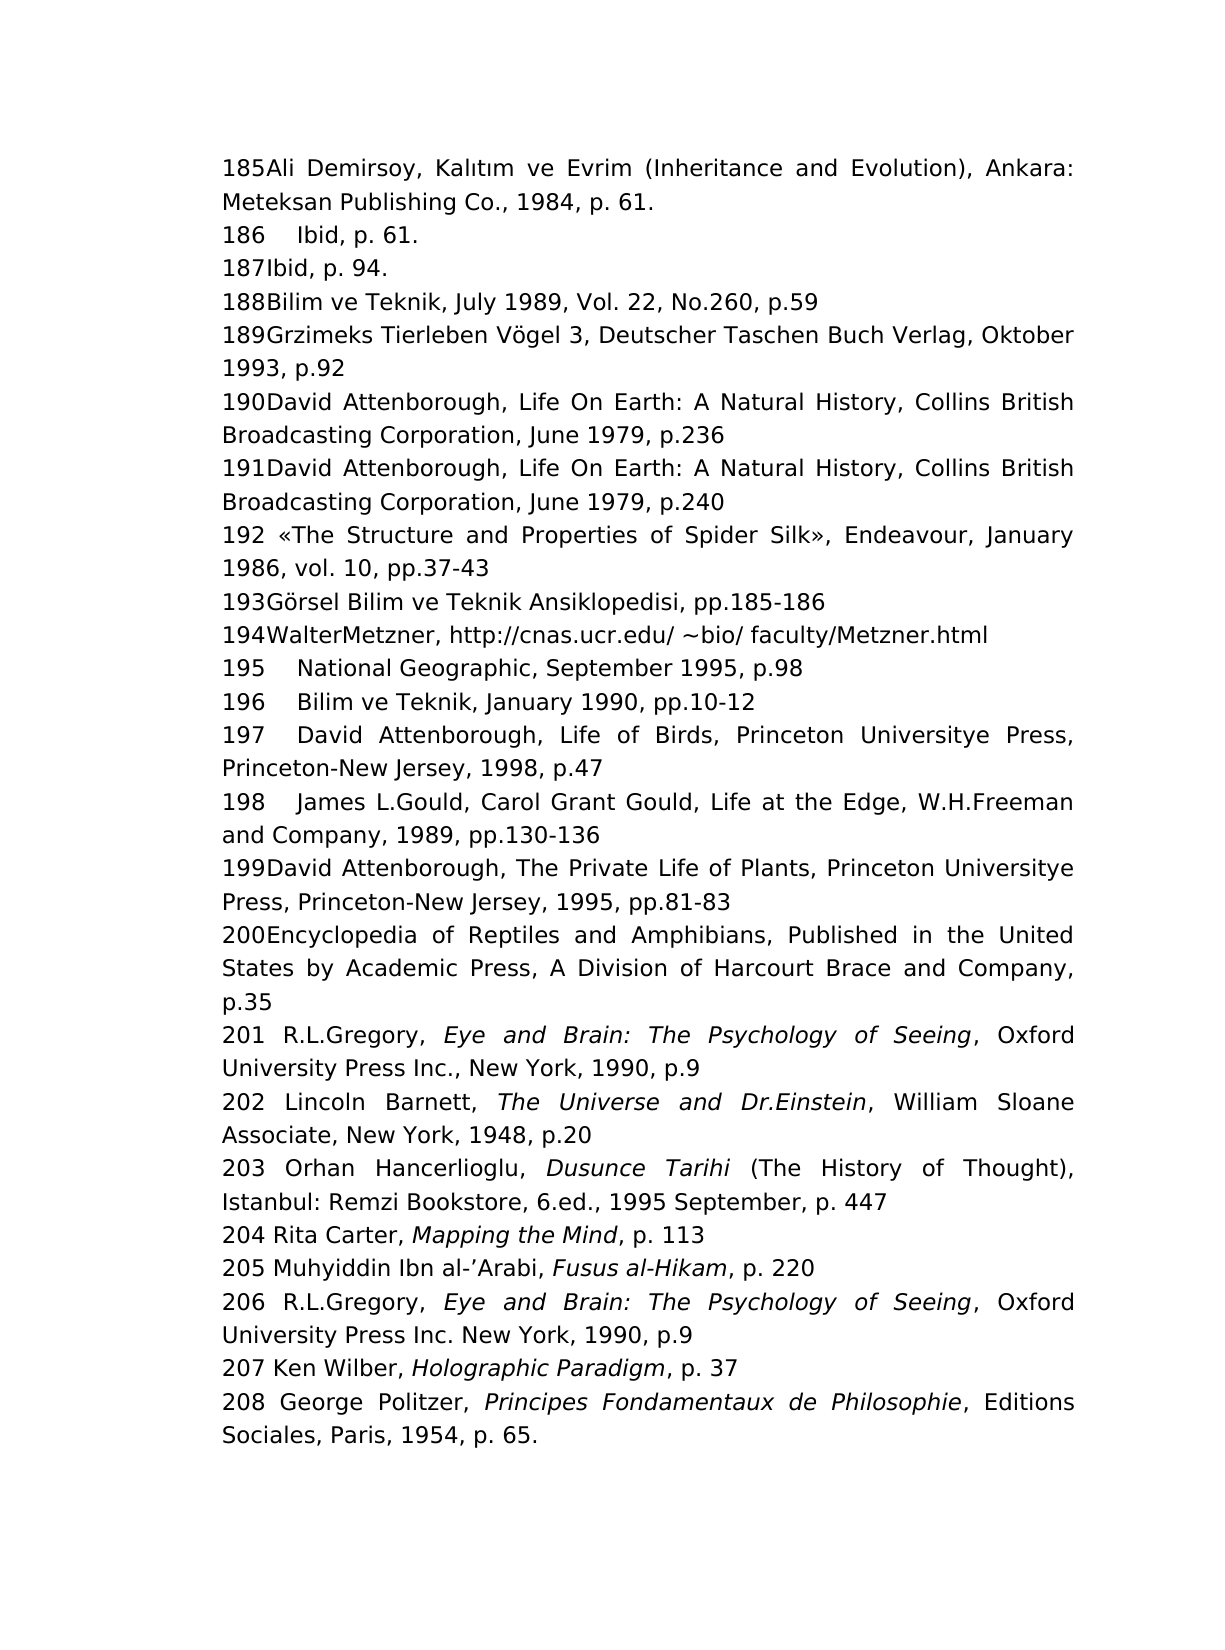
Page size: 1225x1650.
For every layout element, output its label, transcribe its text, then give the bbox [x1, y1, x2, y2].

text 196 Bilim ve Teknik, January 1990, pp.10-12 [222, 683, 1075, 717]
text 204 Rita Carter, Mapping the Mind, p. 113 [222, 1217, 1075, 1250]
text 186 Ibid, p. 61. [222, 217, 1075, 250]
text 207 Ken Wilber, Holographic Paradigm, p. 37 [222, 1350, 1075, 1383]
text 193 Görsel Bilim ve Teknik Ansiklopedisi, pp.185-186 [222, 583, 1075, 617]
text 190 David Attenborough, Life On Earth: A Natural History, Collins British Broadcasting Corporation, June 1979, p.236 [222, 383, 1075, 450]
text 203 Orhan Hancerlioglu, Dusunce Tarihi (The History of Thought), Istanbul: Remzi Bookstore, 6.ed., 1995 September, p. 447 [222, 1150, 1075, 1217]
text 187 Ibid, p. 94. [222, 250, 1075, 283]
text 191 David Attenborough, Life On Earth: A Natural History, Collins British Broadcasting Corporation, June 1979, p.240 [222, 450, 1075, 517]
text 199 David Attenborough, The Private Life of Plants, Princeton Universitye Press, Princeton-New Jersey, 1995, pp.81-83 [222, 850, 1075, 917]
text 188 Bilim ve Teknik, July 1989, Vol. 22, No.260, p.59 [222, 283, 1075, 317]
text 185 Ali Demirsoy, Kalıtım ve Evrim (Inheritance and Evolution), Ankara: Meteksan Publishing Co., 1984, p. 61. [222, 150, 1075, 217]
text 197 David Attenborough, Life of Birds, Princeton Universitye Press, Princeton-New Jersey, 1998, p.47 [222, 717, 1075, 783]
text 206 R.L.Gregory, Eye and Brain: The Psychology of Seeing, Oxford University Press Inc. New York, 1990, p.9 [222, 1283, 1075, 1350]
text 192 «The Structure and Properties of Spider Silk», Endeavour, January 1986, vol. 10, pp.37-43 [222, 517, 1075, 583]
text 208 George Politzer, Principes Fondamentaux de Philosophie, Editions Sociales, Paris, 1954, p. 65. [222, 1383, 1075, 1450]
text 200 Encyclopedia of Reptiles and Amphibians, Published in the United States by Academic Press, A Division of Harcourt Brace and Company, p.35 [222, 917, 1075, 1017]
text 202 Lincoln Barnett, The Universe and Dr.Einstein, William Sloane Associate, New York, 1948, p.20 [222, 1083, 1075, 1150]
text 195 National Geographic, September 1995, p.98 [222, 650, 1075, 683]
text 198 James L.Gould, Carol Grant Gould, Life at the Edge, W.H.Freeman and Company, 1989, pp.130-136 [222, 783, 1075, 850]
text 205 Muhyiddin Ibn al-’Arabi, Fusus al-Hikam, p. 220 [222, 1250, 1075, 1283]
text 201 R.L.Gregory, Eye and Brain: The Psychology of Seeing, Oxford University Press Inc., New York, 1990, p.9 [222, 1017, 1075, 1083]
text 189 Grzimeks Tierleben Vögel 3, Deutscher Taschen Buch Verlag, Oktober 1993, p.92 [222, 317, 1075, 383]
text 194 WalterMetzner, http://cnas.ucr.edu/ ~bio/ faculty/Metzner.html [222, 617, 1075, 650]
